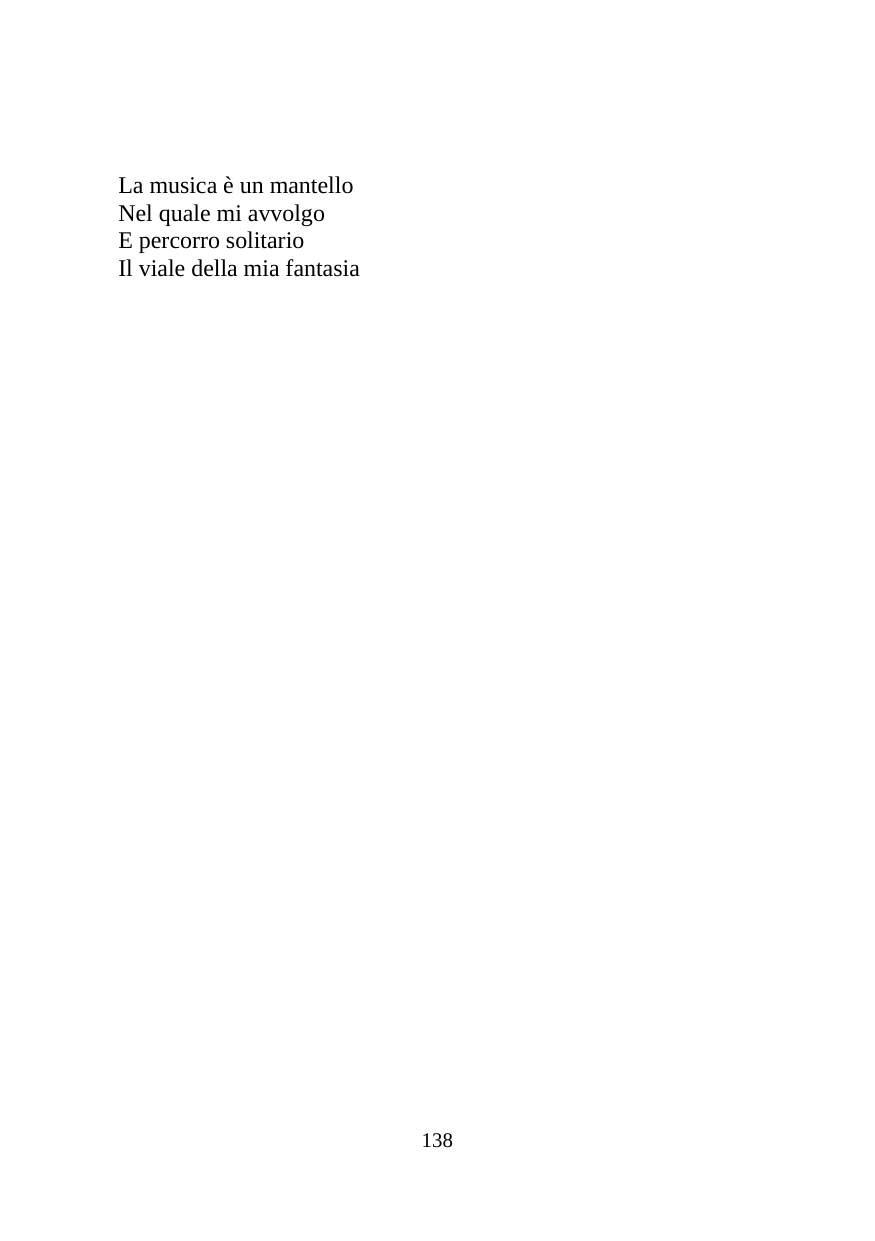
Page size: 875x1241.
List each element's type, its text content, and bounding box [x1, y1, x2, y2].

text Nel quale mi avvolgo [88, 199, 786, 227]
text E percorro solitario [88, 227, 786, 254]
text La musica è un mantello [88, 171, 786, 199]
text Il viale della mia fantasia [88, 254, 786, 282]
